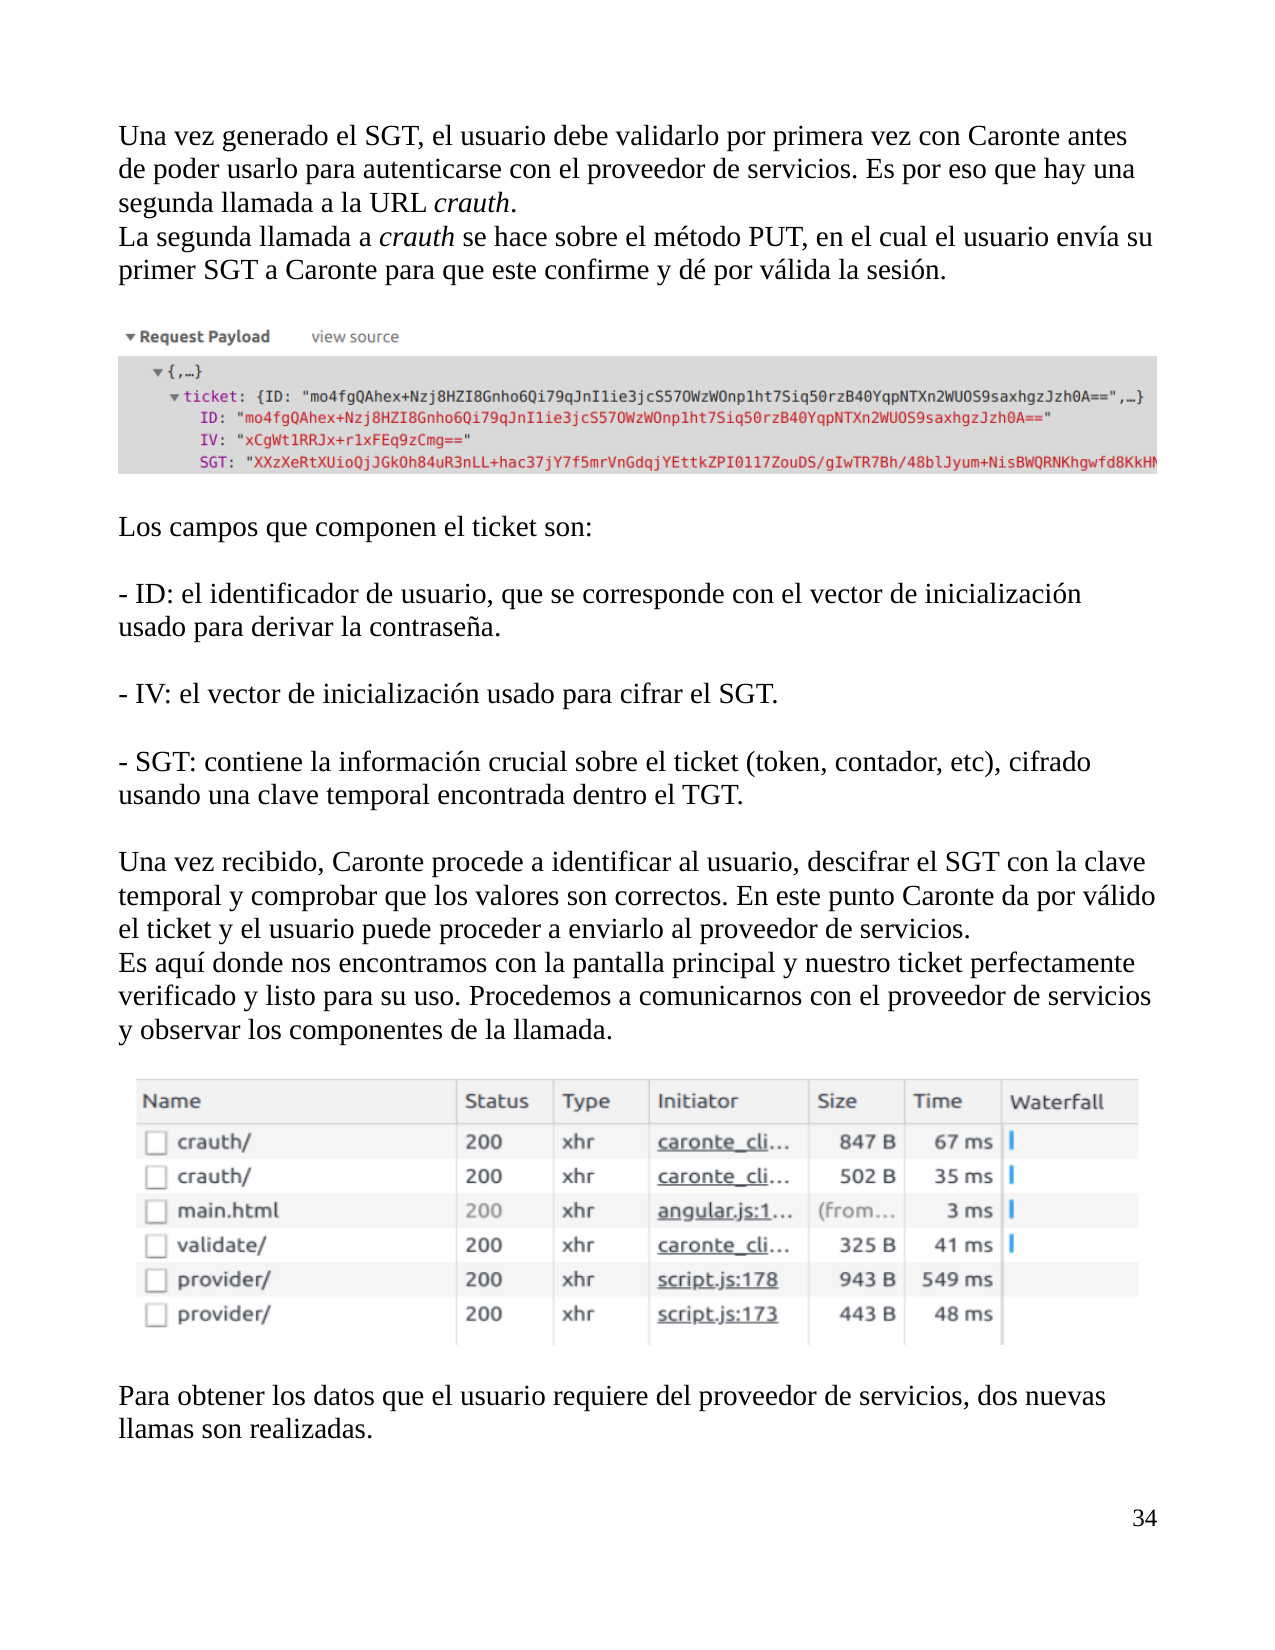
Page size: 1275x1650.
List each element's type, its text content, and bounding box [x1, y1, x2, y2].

text Una vez recibido, Caronte procede a identificar al usuario, descifrar el SGT con la clave temporal y comprobar que los valores son correctos. En este punto Caronte da por válido el ticket y el usuario puede proceder a enviarlo al proveedor de servicios. [118, 844, 1157, 945]
text Para obtener los datos que el usuario requiere del proveedor de servicios, dos nuevas llamas son realizadas. [118, 1378, 1157, 1445]
text - SGT: contiene la información crucial sobre el ticket (token, contador, etc), cifrado usando una clave temporal encontrada dentro el TGT. [118, 744, 1157, 811]
picture [118, 319, 1157, 476]
text La segunda llamada a crauth se hace sobre el método PUT, en el cual el usuario envía su primer SGT a Caronte para que este confirme y dé por válida la sesión. [118, 219, 1157, 286]
picture [136, 1079, 1139, 1345]
text Una vez generado el SGT, el usuario debe validarlo por primera vez con Caronte antes de poder usarlo para autenticarse con el proveedor de servicios. Es por eso que hay una segunda llamada a la URL crauth. [118, 118, 1157, 219]
text Es aquí donde nos encontramos con la pantalla principal y nuestro ticket perfectamente verificado y listo para su uso. Procedemos a comunicarnos con el proveedor de servicios y observar los componentes de la llamada. [118, 945, 1157, 1046]
text - IV: el vector de inicialización usado para cifrar el SGT. [118, 677, 1157, 710]
text - ID: el identificador de usuario, que se corresponde con el vector de inicialización usado para derivar la contraseña. [118, 576, 1157, 643]
text Los campos que componen el ticket son: [118, 509, 1157, 542]
